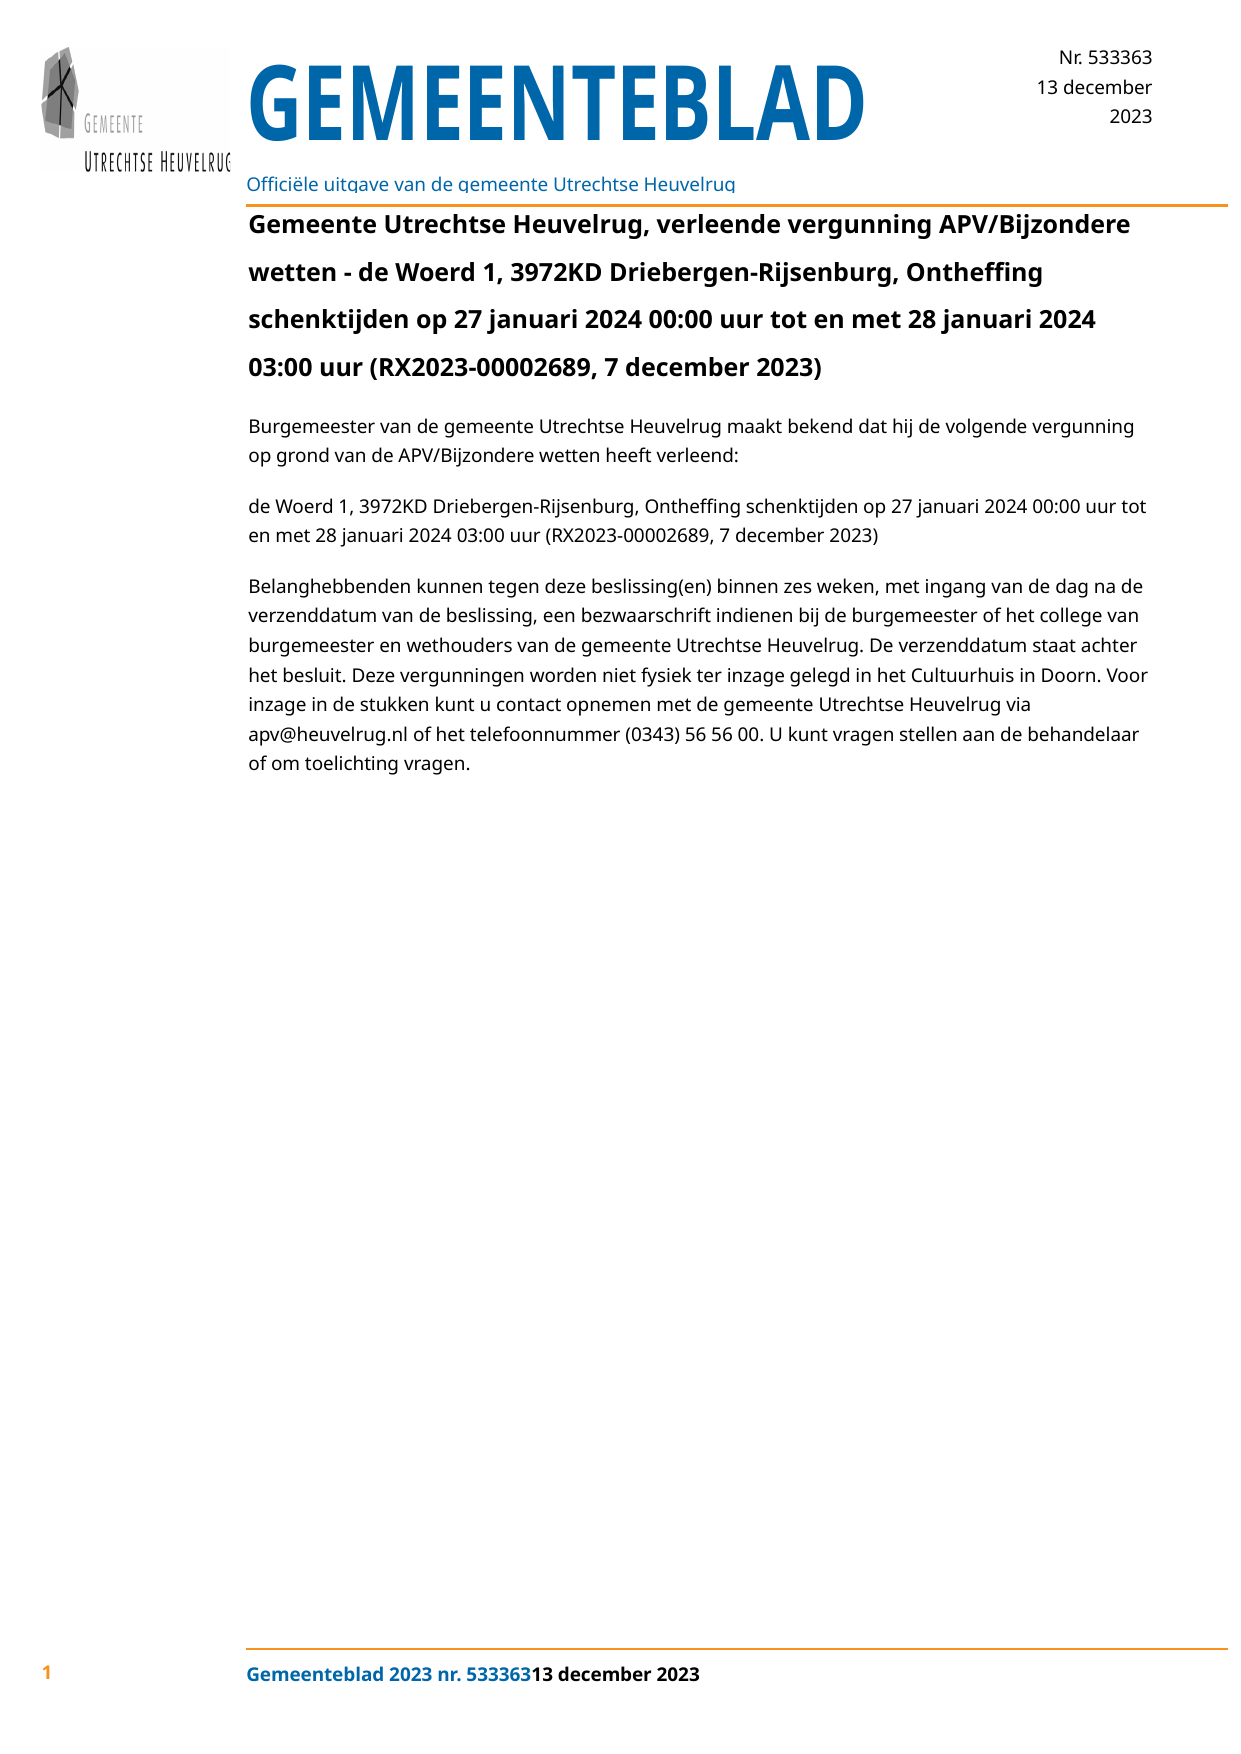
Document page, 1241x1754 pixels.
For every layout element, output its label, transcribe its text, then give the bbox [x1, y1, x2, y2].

text Belanghebbenden kunnen tegen deze beslissing(en) binnen zes weken, met ingang van de dag na de verzenddatum van de beslissing, een bezwaarschrift indienen bij de burgemeester of het college van burgemeester en wethouders van de gemeente Utrechtse Heuvelrug. De verzenddatum staat achter het besluit. Deze vergunningen worden niet fysiek ter inzage gelegd in het Cultuurhuis in Doorn. Voor inzage in de stukken kunt u contact opnemen met de gemeente Utrechtse Heuvelrug via apv@heuvelrug.nl of het telefoonnummer (0343) 56 56 00. U kunt vragen stellen aan de behandelaar of om toelichting vragen. [248, 573, 1152, 776]
text Burgemeester van de gemeente Utrechtse Heuvelrug maakt bekend dat hij de volgende vergunning op grond van de APV/Bijzondere wetten heeft verleend: [248, 413, 1152, 468]
text de Woerd 1, 3972KD Driebergen-Rijsenburg, Ontheffing schenktijden op 27 januari 2024 00:00 uur tot en met 28 januari 2024 03:00 uur (RX2023-00002689, 7 december 2023) [248, 493, 1152, 548]
picture [41, 47, 231, 172]
text Gemeente Utrechtse Heuvelrug, verleende vergunning APV/Bijzondere wetten - de Woerd 1, 3972KD Driebergen-Rijsenburg, Ontheffing schenktijden op 27 januari 2024 00:00 uur tot en met 28 januari 2024 03:00 uur (RX2023-00002689, 7 december 2023) [248, 207, 1152, 384]
